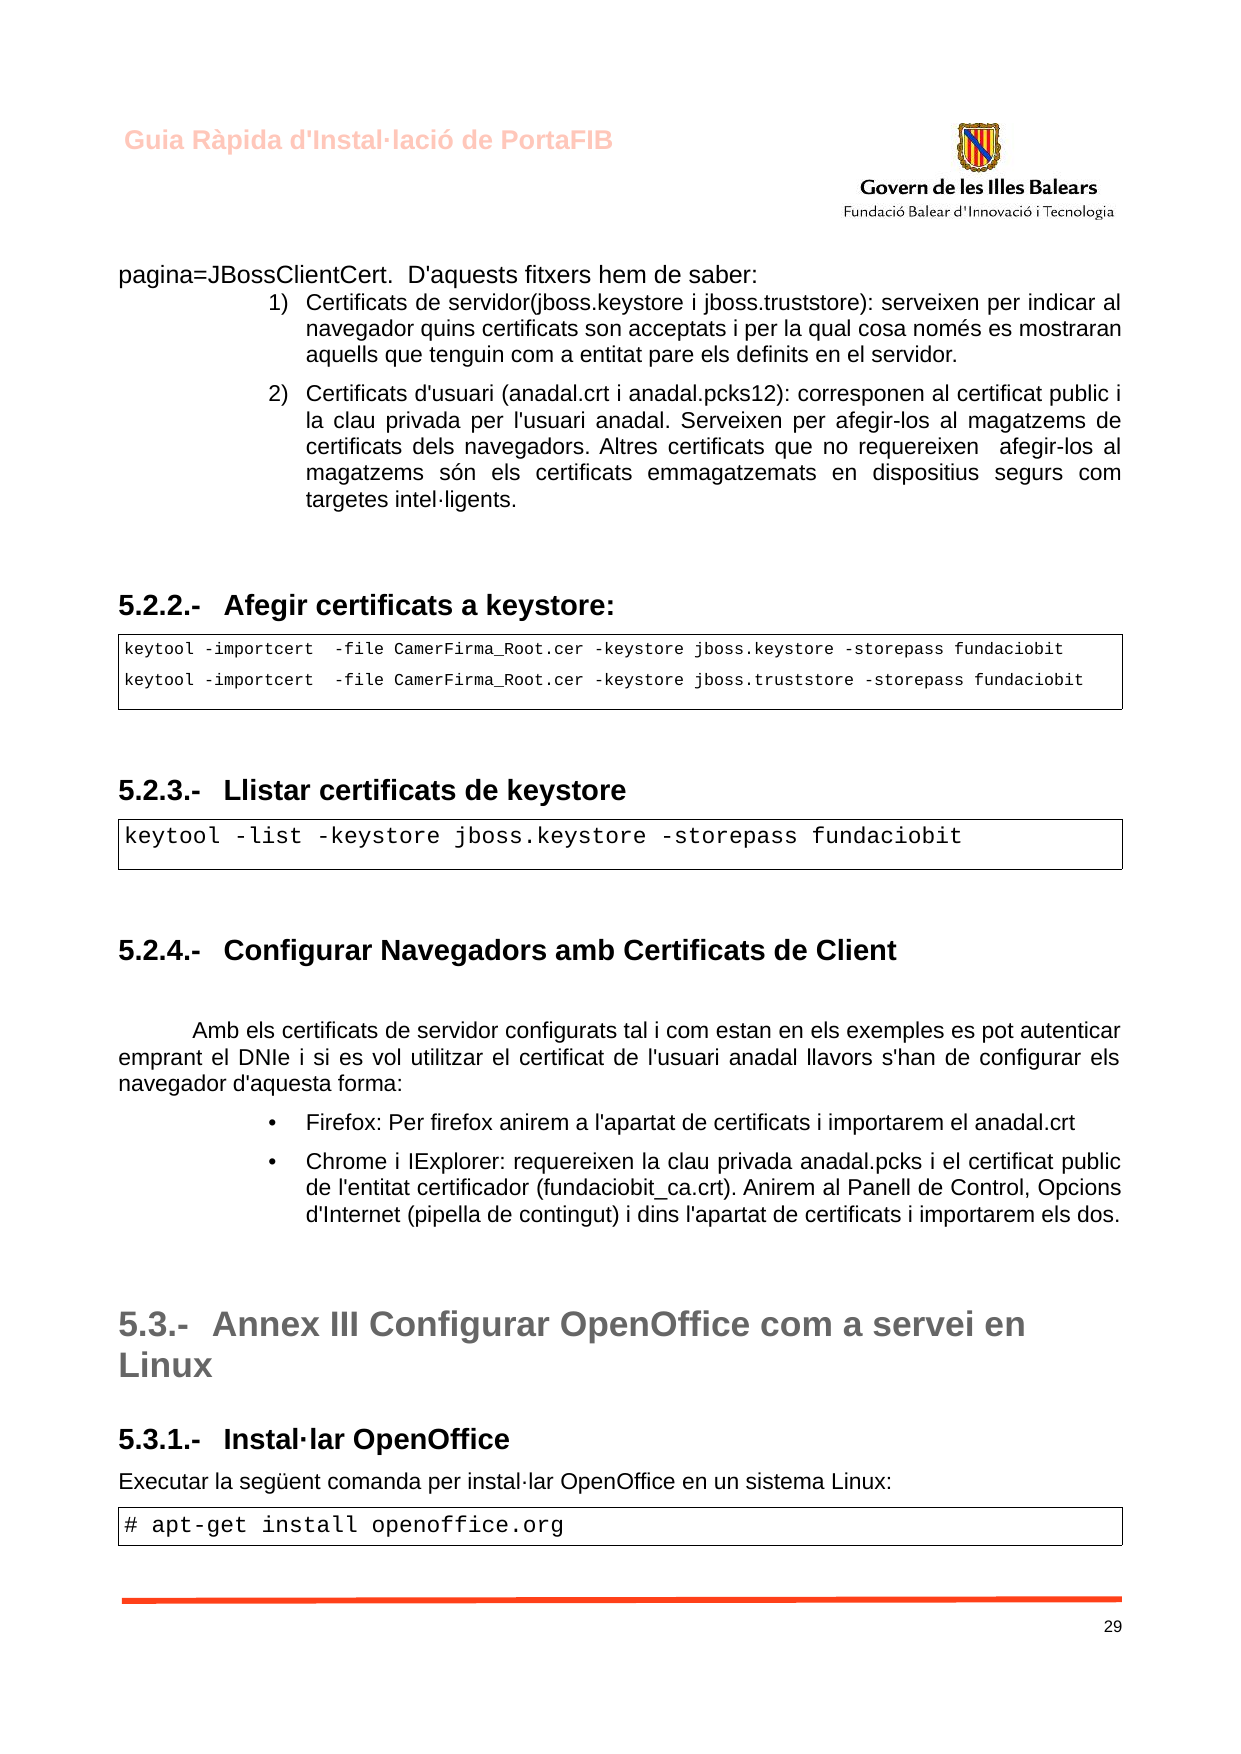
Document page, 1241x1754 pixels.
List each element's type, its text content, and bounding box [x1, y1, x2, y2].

table_header keytool -importcert -file CamerFirma_Root.cer -keystore jboss.keystore -storepass fundaciobit keytool -importcert -file CamerFirma_Root.cer -keystore jboss.truststore -storepass fundaciobit [119, 635, 1122, 709]
picture [840, 123, 1117, 220]
subtitle Instal·lar OpenOffice [118, 1422, 1122, 1456]
list Firefox: Per firefox anirem a l'apartat de certificats i importarem el anadal.crt [268, 1109, 1122, 1135]
list Certificats d'usuari (anadal.crt i anadal.pcks12): corresponen al certificat public i la clau privada per l'usuari anadal. Serveixen per afegir-los al magatzems de certificats dels navegadors. Altres certificats que no requereixen afegir-los al magatzems són els certificats emmagatzemats en dispositius segurs com targetes intel·ligents. [268, 380, 1122, 512]
table_header # apt-get install openoffice.org [119, 1508, 1122, 1545]
text Executar la següent comanda per instal·lar OpenOffice en un sistema Linux: [118, 1468, 1122, 1495]
subtitle Configurar Navegadors amb Certificats de Client [118, 933, 1122, 966]
list Chrome i IExplorer: requereixen la clau privada anadal.pcks i el certificat public de l'entitat certificador (fundaciobit_ca.crt). Anirem al Panell de Control, Opcions d'Internet (pipella de contingut) i dins l'apartat de certificats i importarem els dos. [268, 1148, 1122, 1227]
subtitle Llistar certificats de keystore [118, 773, 1122, 806]
text pagina=JBossClientCert. D'aquests fitxers hem de saber: [118, 260, 1122, 289]
table_header keytool -list -keystore jboss.keystore -storepass fundaciobit [119, 820, 1122, 869]
text Amb els certificats de servidor configurats tal i com estan en els exemples es pot autenticar emprant el DNIe i si es vol utilitzar el certificat de l'usuari anadal llavors s'han de configurar els navegador d'aquesta forma: [118, 1017, 1122, 1097]
subtitle Afegir certificats a keystore: [118, 588, 1122, 622]
list Certificats de servidor(jboss.keystore i jboss.truststore): serveixen per indicar al navegador quins certificats son acceptats i per la qual cosa només es mostraran aquells que tenguin com a entitat pare els definits en el servidor. [268, 289, 1122, 368]
subtitle Annex III Configurar OpenOffice com a servei en Linux [118, 1303, 1122, 1385]
